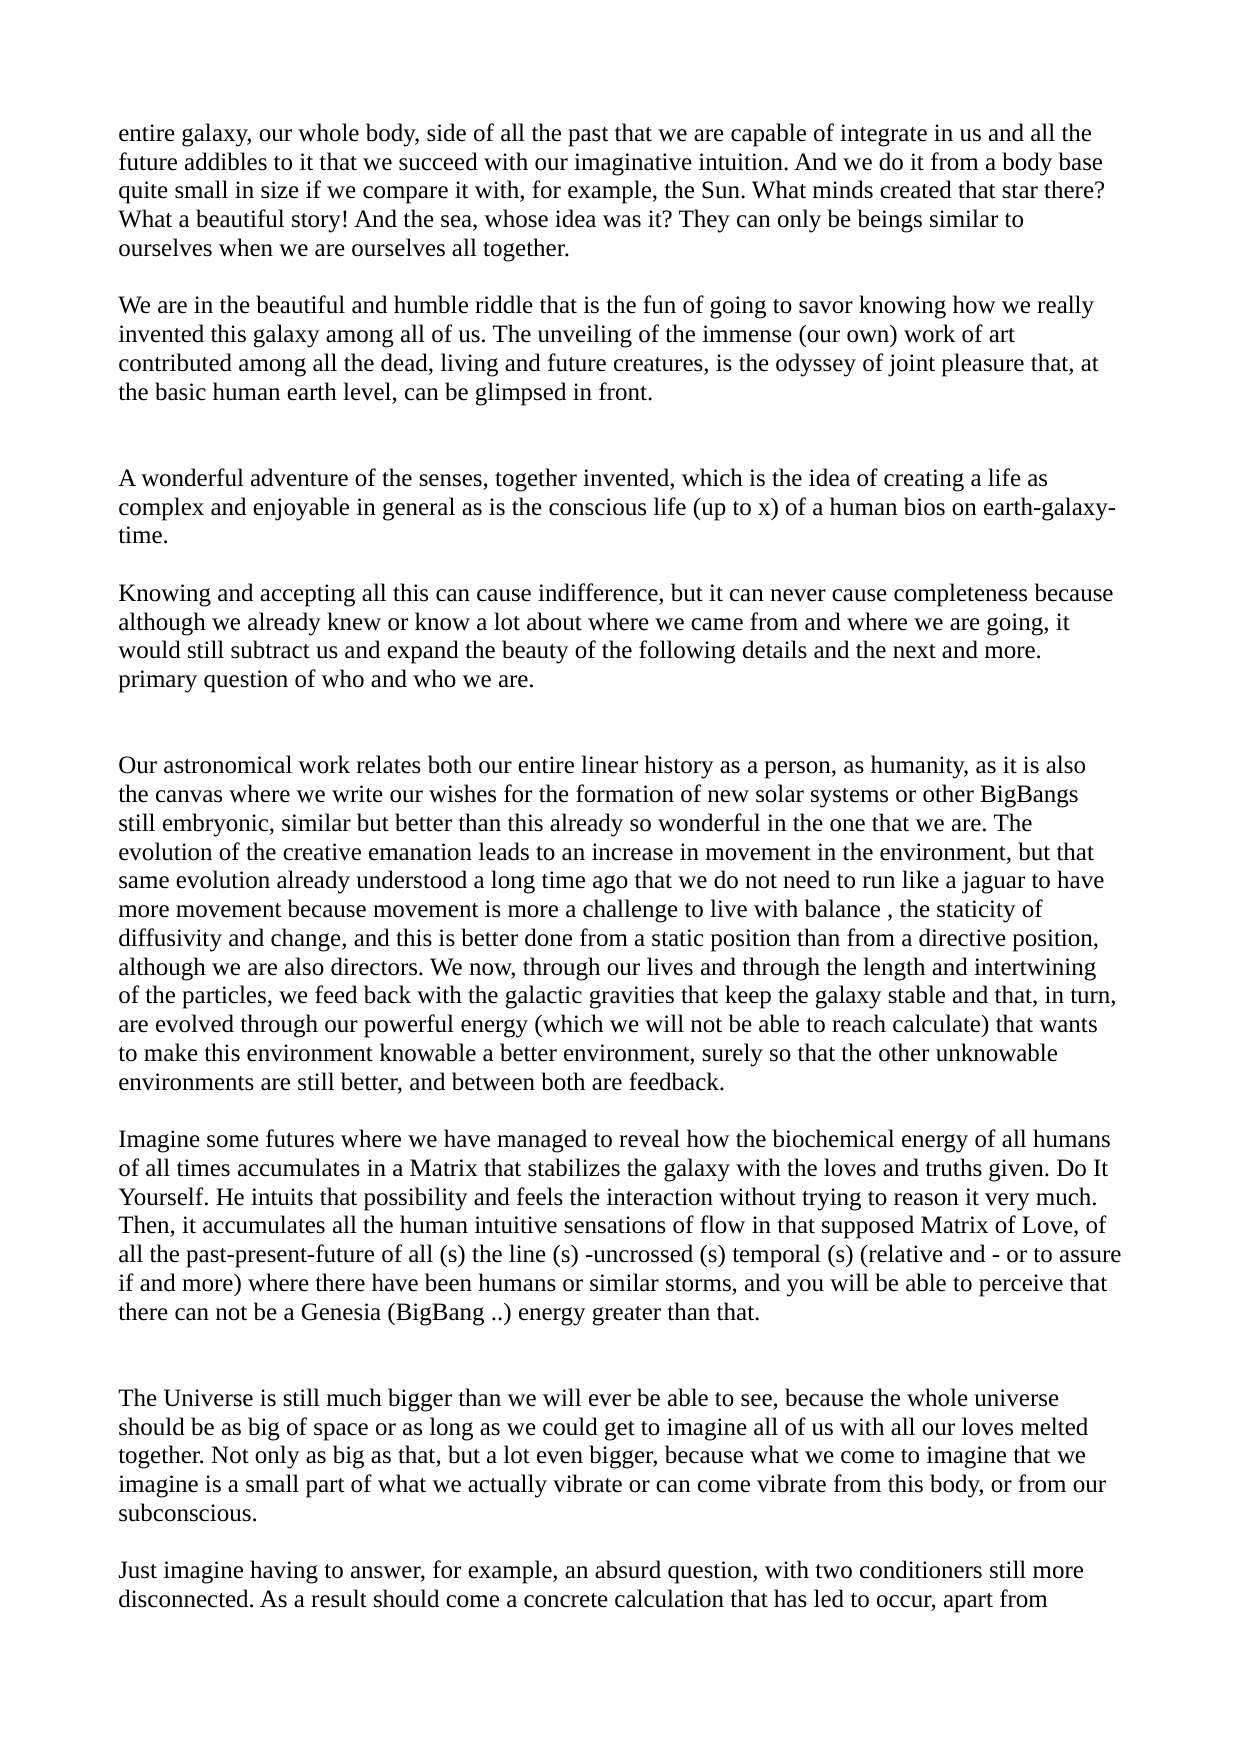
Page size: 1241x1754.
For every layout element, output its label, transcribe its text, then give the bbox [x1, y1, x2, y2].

text Just imagine having to answer, for example, an absurd question, with two conditioners still more disconnected. As a result should come a concrete calculation that has led to occur, apart from [118, 1556, 1122, 1613]
text entire galaxy, our whole body, side of all the past that we are capable of integrate in us and all the future addibles to it that we succeed with our imaginative intuition. And we do it from a body base quite small in size if we compare it with, for example, the Sun. What minds created that star there? What a beautiful story! And the sea, whose idea was it? They can only be beings similar to ourselves when we are ourselves all together. We are in the beautiful and humble riddle that is the fun of going to savor knowing how we really invented this galaxy among all of us. The unveiling of the immense (our own) work of art contributed among all the dead, living and future creatures, is the odyssey of joint pleasure that, at the basic human earth level, can be glimpsed in front. [118, 118, 1122, 406]
text The Universe is still much bigger than we will ever be able to see, because the whole universe should be as big of space or as long as we could get to imagine all of us with all our loves melted together. Not only as big as that, but a lot even bigger, because what we come to imagine that we imagine is a small part of what we actually vibrate or can come vibrate from this body, or from our subconscious. [118, 1383, 1122, 1527]
text A wonderful adventure of the senses, together invented, which is the idea of creating a life as complex and enjoyable in general as is the conscious life (up to x) of a human bios on earth-galaxy-time. Knowing and accepting all this can cause indifference, but it can never cause completeness because although we already knew or know a lot about where we came from and where we are going, it would still subtract us and expand the beauty of the following details and the next and more. primary question of who and who we are. [118, 463, 1122, 693]
text Imagine some futures where we have managed to reveal how the biochemical energy of all humans of all times accumulates in a Matrix that stabilizes the galaxy with the loves and truths given. Do It Yourself. He intuits that possibility and feels the interaction without trying to reason it very much. Then, it accumulates all the human intuitive sensations of flow in that supposed Matrix of Love, of all the past-present-future of all (s) the line (s) -uncrossed (s) temporal (s) (relative and - or to assure if and more) where there have been humans or similar storms, and you will be able to perceive that there can not be a Genesia (BigBang ..) energy greater than that. [118, 1124, 1122, 1326]
text Our astronomical work relates both our entire linear history as a person, as humanity, as it is also the canvas where we write our wishes for the formation of new solar systems or other BigBangs still embryonic, similar but better than this already so wonderful in the one that we are. The evolution of the creative emanation leads to an increase in movement in the environment, but that same evolution already understood a long time ago that we do not need to run like a jaguar to have more movement because movement is more a challenge to live with balance , the staticity of diffusivity and change, and this is better done from a static position than from a directive position, although we are also directors. We now, through our lives and through the length and intertwining of the particles, we feed back with the galactic gravities that keep the galaxy stable and that, in turn, are evolved through our powerful energy (which we will not be able to reach calculate) that wants to make this environment knowable a better environment, surely so that the other unknowable environments are still better, and between both are feedback. [118, 751, 1122, 1096]
